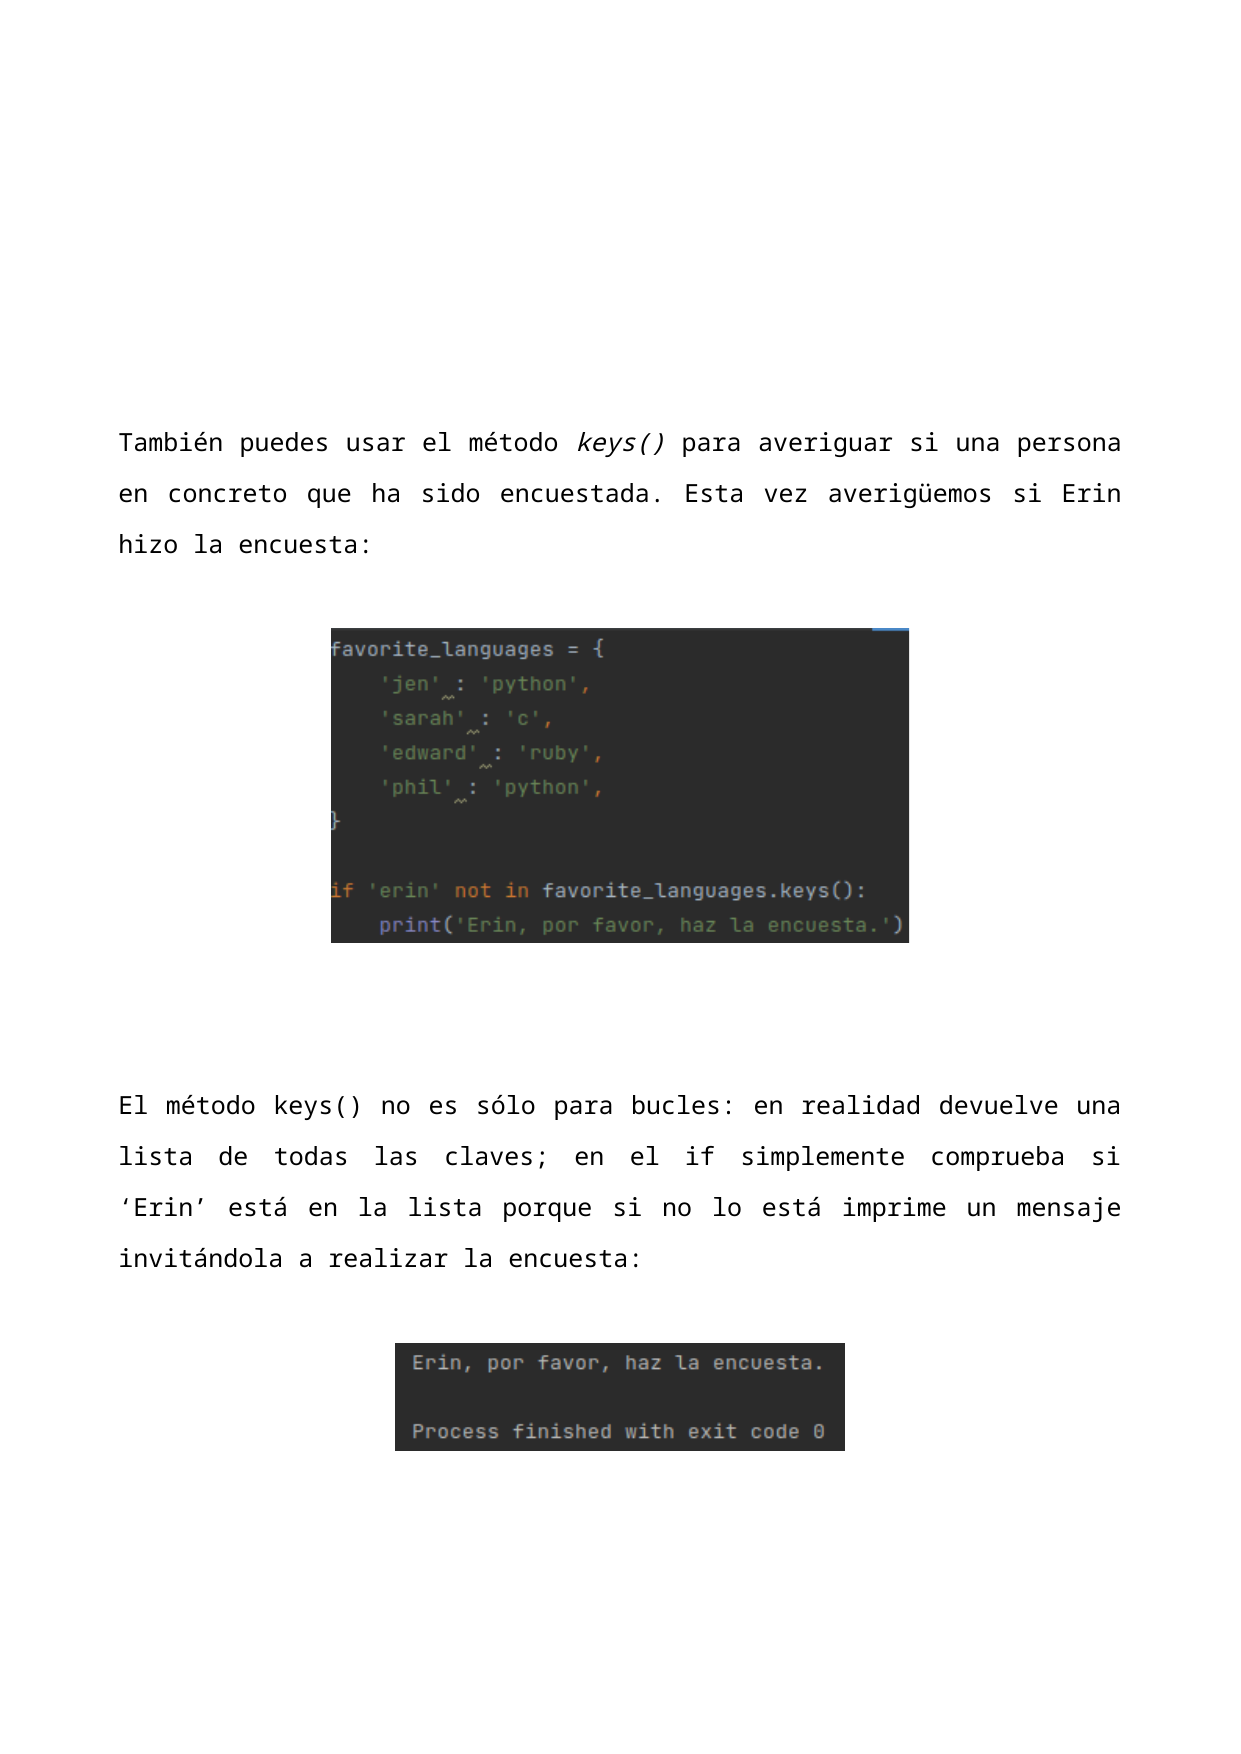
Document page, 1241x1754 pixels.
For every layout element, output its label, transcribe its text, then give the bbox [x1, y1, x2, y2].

text También puedes usar el método keys() para averiguar si una persona en concreto que ha sido encuestada. Esta vez averigüemos si Erin hizo la encuesta: [118, 424, 1122, 561]
picture [395, 1343, 845, 1451]
text El método keys() no es sólo para bucles: en realidad devuelve una lista de todas las claves; en el if simplemente comprueba si ‘Erin’ está en la lista porque si no lo está imprime un mensaje invitándola a realizar la encuesta: [118, 1088, 1122, 1275]
picture [331, 628, 910, 943]
